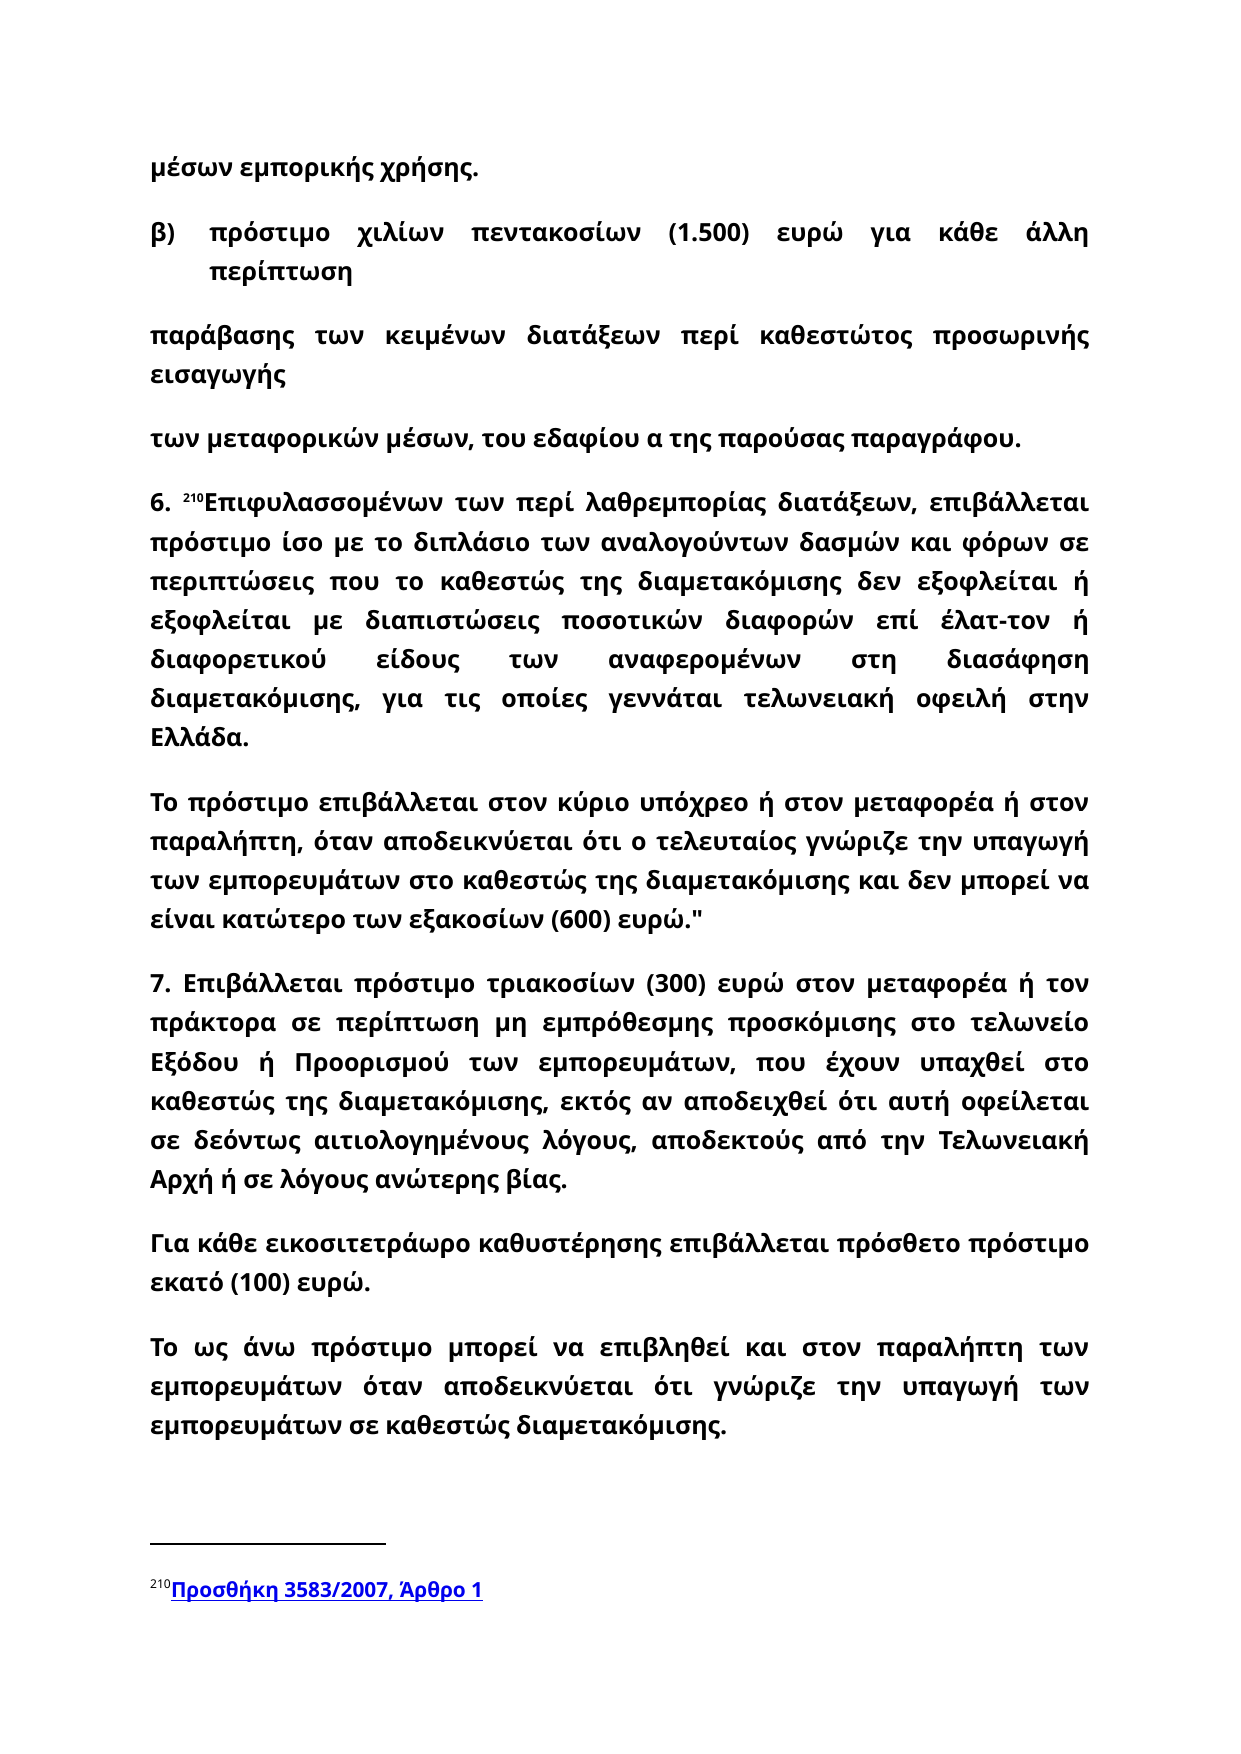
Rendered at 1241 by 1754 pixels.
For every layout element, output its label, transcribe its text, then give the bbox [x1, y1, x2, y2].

text Για κάθε εικοσιτετράωρο καθυστέρησης επιβάλλεται πρόσθετο πρόστιμο εκατό (100) ευρώ. [150, 1226, 1090, 1299]
list β) πρόστιμο χιλίων πεντακοσίων (1.500) ευρώ για κάθε άλλη περίπτωση [150, 214, 1090, 287]
text Το πρόστιμο επιβάλλεται στον κύριο υπόχρεο ή στον μεταφορέα ή στον παραλήπτη, όταν αποδεικνύεται ότι ο τελευταίος γνώριζε την υπαγωγή των εμπορευμάτων στο καθεστώς της διαμετακόμισης και δεν μπορεί να είναι κατώτερο των εξακοσίων (600) ευρώ." [150, 784, 1090, 936]
text 7. Επιβάλλεται πρόστιμο τριακοσίων (300) ευρώ στον μεταφορέα ή τον πράκτορα σε περίπτωση μη εμπρόθεσμης προσκόμισης στο τελωνείο Εξόδου ή Προορισμού των εμπορευμάτων, που έχουν υπαχθεί στο καθεστώς της διαμετακόμισης, εκτός αν αποδειχθεί ότι αυτή οφείλεται σε δεόντως αιτιολογημένους λόγους, αποδεκτούς από την Τελωνειακή Αρχή ή σε λόγους ανώτερης βίας. [150, 966, 1090, 1196]
text Προσθήκη 3583/2007, Άρθρο 1 [150, 1576, 1090, 1604]
text παράβασης των κειμένων διατάξεων περί καθεστώτος προσωρινής εισαγωγής [150, 317, 1090, 391]
text Το ως άνω πρόστιμο μπορεί να επιβληθεί και στον παραλήπτη των εμπορευμάτων όταν αποδεικνύεται ότι γνώριζε την υπαγωγή των εμπορευμάτων σε καθεστώς διαμετακόμισης. [150, 1329, 1090, 1442]
text των μεταφορικών μέσων, του εδαφίου α της παρούσας παραγράφου. [150, 421, 1090, 455]
text 6. Επιφυλασσομένων των περί λαθρεμπορίας διατάξεων, επιβάλλεται πρόστιμο ίσο με το διπλάσιο των αναλογούντων δασμών και φόρων σε περιπτώσεις που το καθεστώς της διαμετακόμισης δεν εξοφλείται ή εξοφλείται με διαπιστώσεις ποσοτικών διαφορών επί έλατ-τον ή διαφορετικού είδους των αναφερομένων στη διασάφηση διαμετακόμισης, για τις οποίες γεννάται τελωνειακή οφειλή στην Ελλάδα. [150, 485, 1090, 754]
text μέσων εμπορικής χρήσης. [150, 150, 1090, 184]
